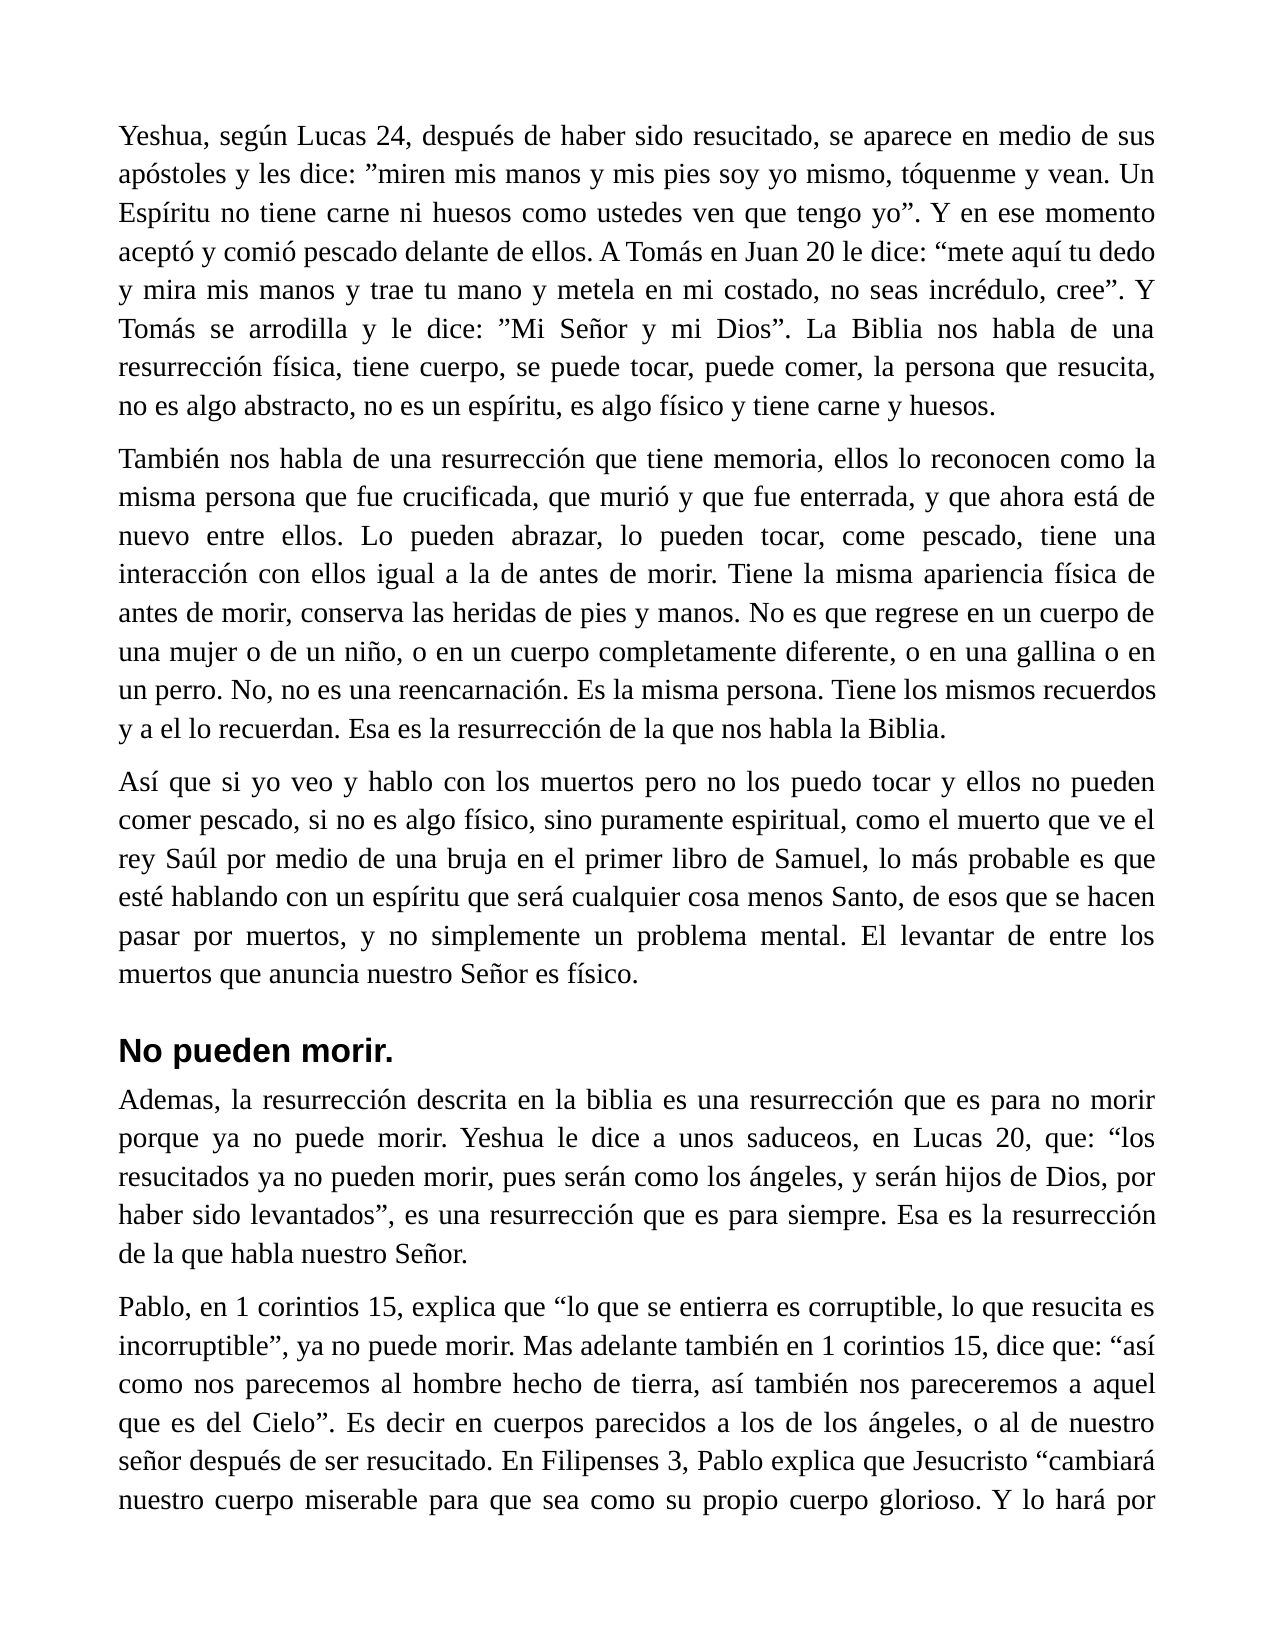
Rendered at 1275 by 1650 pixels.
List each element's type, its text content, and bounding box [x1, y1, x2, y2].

text También nos habla de una resurrección que tiene memoria, ellos lo reconocen como la misma persona que fue crucificada, que murió y que fue enterrada, y que ahora está de nuevo entre ellos. Lo pueden abrazar, lo pueden tocar, come pescado, tiene una interacción con ellos igual a la de antes de morir. Tiene la misma apariencia física de antes de morir, conserva las heridas de pies y manos. No es que regrese en un cuerpo de una mujer o de un niño, o en un cuerpo completamente diferente, o en una gallina o en un perro. No, no es una reencarnación. Es la misma persona. Tiene los mismos recuerdos y a el lo recuerdan. Esa es la resurrección de la que nos habla la Biblia. [118, 441, 1157, 744]
text Ademas, la resurrección descrita en la biblia es una resurrección que es para no morir porque ya no puede morir. Yeshua le dice a unos saduceos, en Lucas 20, que: “los resucitados ya no pueden morir, pues serán como los ángeles, y serán hijos de Dios, por haber sido levantados”, es una resurrección que es para siempre. Esa es la resurrección de la que habla nuestro Señor. [118, 1082, 1157, 1269]
text Así que si yo veo y hablo con los muertos pero no los puedo tocar y ellos no pueden comer pescado, si no es algo físico, sino puramente espiritual, como el muerto que ve el rey Saúl por medio de una bruja en el primer libro de Samuel, lo más probable es que esté hablando con un espíritu que será cualquier cosa menos Santo, de esos que se hacen pasar por muertos, y no simplemente un problema mental. El levantar de entre los muertos que anuncia nuestro Señor es físico. [118, 764, 1157, 990]
subtitle No pueden morir. [118, 1031, 1157, 1069]
text Pablo, en 1 corintios 15, explica que “lo que se entierra es corruptible, lo que resucita es incorruptible”, ya no puede morir. Mas adelante también en 1 corintios 15, dice que: “así como nos parecemos al hombre hecho de tierra, así también nos pareceremos a aquel que es del Cielo”. Es decir en cuerpos parecidos a los de los ángeles, o al de nuestro señor después de ser resucitado. En Filipenses 3, Pablo explica que Jesucristo “cambiará nuestro cuerpo miserable para que sea como su propio cuerpo glorioso. Y lo hará por [118, 1289, 1157, 1515]
text Yeshua, según Lucas 24, después de haber sido resucitado, se aparece en medio de sus apóstoles y les dice: ”miren mis manos y mis pies soy yo mismo, tóquenme y vean. Un Espíritu no tiene carne ni huesos como ustedes ven que tengo yo”. Y en ese momento aceptó y comió pescado delante de ellos. A Tomás en Juan 20 le dice: “mete aquí tu dedo y mira mis manos y trae tu mano y metela en mi costado, no seas incrédulo, cree”. Y Tomás se arrodilla y le dice: ”Mi Señor y mi Dios”. La Biblia nos habla de una resurrección física, tiene cuerpo, se puede tocar, puede comer, la persona que resucita, no es algo abstracto, no es un espíritu, es algo físico y tiene carne y huesos. [118, 118, 1157, 421]
